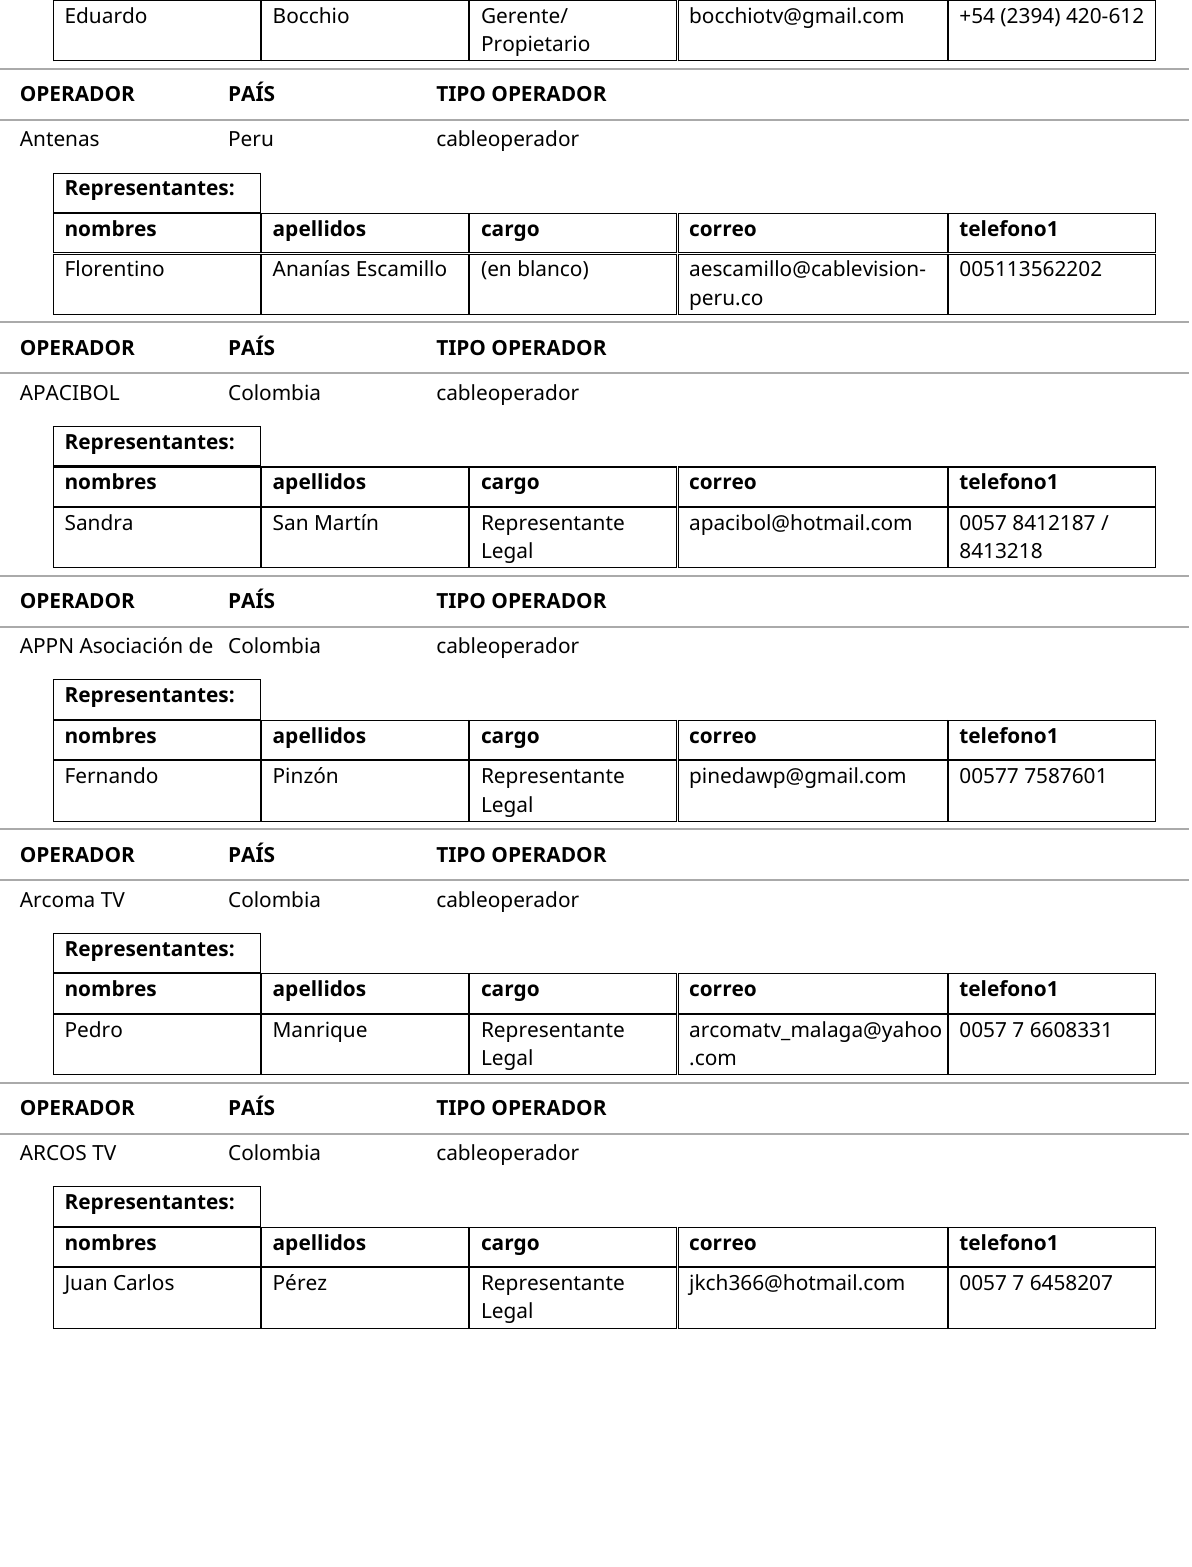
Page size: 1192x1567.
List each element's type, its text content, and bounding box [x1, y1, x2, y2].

table_cell [20, 466, 53, 507]
table_cell [0, 672, 19, 679]
table_cell Representante Legal [470, 1268, 676, 1328]
table_cell apellidos [262, 214, 468, 252]
table_cell Colombia [228, 378, 436, 418]
table_cell [53, 831, 228, 840]
table_cell nombres [54, 974, 260, 1013]
table_cell [0, 1138, 19, 1179]
table_cell [678, 333, 948, 372]
table_cell cableoperador [436, 124, 644, 165]
table_cell [678, 61, 948, 68]
table_cell [678, 577, 948, 586]
table_cell 0057 7 6458207 [949, 1268, 1155, 1328]
table_cell [20, 165, 53, 172]
table_cell [1156, 1084, 1191, 1093]
table_cell apellidos [262, 468, 468, 506]
table_cell [948, 925, 1156, 933]
table_cell PAÍS [228, 586, 436, 626]
table_cell Representantes: [54, 174, 260, 212]
table_cell [20, 577, 53, 586]
table_cell [948, 1179, 1156, 1186]
table_cell [261, 61, 436, 68]
table_cell [436, 70, 469, 79]
table_cell [0, 173, 19, 213]
table_cell [469, 1075, 644, 1082]
table_cell [436, 418, 469, 426]
table_cell [644, 577, 677, 586]
table_cell Arcoma TV [20, 885, 228, 925]
table_cell [53, 418, 228, 426]
table_cell [644, 324, 677, 333]
table_cell [948, 586, 1156, 626]
table_cell [1156, 324, 1191, 333]
table_cell [469, 679, 644, 720]
table_cell [436, 324, 469, 333]
table_cell [678, 679, 948, 720]
table_cell [436, 426, 469, 466]
table_cell [644, 1186, 677, 1227]
table_cell [948, 1084, 1156, 1093]
table_cell PAÍS [228, 840, 436, 879]
table_cell [948, 165, 1156, 172]
table_cell 0057 7 6608331 [949, 1015, 1155, 1074]
table_cell [1156, 213, 1191, 253]
table_cell [20, 1179, 53, 1186]
table_cell [948, 1093, 1156, 1133]
table_cell [678, 173, 948, 213]
table_cell APACIBOL [20, 378, 228, 418]
table_cell [948, 1138, 1156, 1179]
table_cell [20, 679, 53, 720]
table_cell [436, 822, 469, 828]
table_cell [436, 831, 469, 840]
table_cell [644, 70, 677, 79]
table_cell [228, 925, 261, 933]
table_cell Colombia [228, 631, 436, 672]
table_cell [469, 925, 644, 933]
table_cell cargo [470, 214, 676, 252]
table_cell [1156, 933, 1191, 973]
table_cell [948, 378, 1156, 418]
table_cell [261, 1084, 436, 1093]
table_cell cableoperador [436, 378, 644, 418]
table_cell [469, 418, 644, 426]
table_cell [0, 378, 19, 418]
table_cell apellidos [262, 974, 468, 1013]
table_cell [436, 568, 469, 575]
table_cell [948, 173, 1156, 213]
table_cell [469, 672, 644, 679]
table_cell [1156, 568, 1191, 576]
table_cell (en blanco) [470, 255, 676, 314]
table_cell [436, 1075, 469, 1082]
table_cell [1156, 173, 1191, 213]
table_cell Colombia [228, 885, 436, 925]
table_cell cargo [470, 721, 676, 759]
table_cell [261, 165, 436, 172]
table_cell [20, 1267, 53, 1329]
table_cell [261, 70, 436, 79]
table_cell [678, 1093, 948, 1133]
table_cell OPERADOR [20, 586, 228, 626]
table_cell [1156, 1014, 1191, 1075]
table_header [0, 0, 19, 61]
table_cell [0, 631, 19, 672]
table_cell [0, 79, 19, 119]
table_cell [53, 315, 228, 321]
table_cell cargo [470, 1228, 676, 1266]
table_cell [1156, 1138, 1191, 1179]
table_cell [0, 213, 19, 253]
table_cell [0, 840, 19, 879]
table_cell [644, 1093, 677, 1133]
table_cell [948, 679, 1156, 720]
table_cell [678, 568, 948, 575]
table_cell [0, 466, 19, 507]
table_cell [436, 1084, 469, 1093]
table_cell Representante Legal [470, 508, 676, 567]
table_cell [678, 1075, 948, 1082]
table_cell [261, 315, 436, 321]
table_cell [53, 1179, 228, 1186]
table_header bocchiotv@gmail.com [679, 1, 947, 60]
table_cell [261, 679, 436, 720]
table_cell [678, 324, 948, 333]
table_cell cargo [470, 468, 676, 506]
table_cell OPERADOR [20, 333, 228, 372]
table_cell PAÍS [228, 1093, 436, 1133]
table_cell pinedawp@gmail.com [679, 761, 947, 821]
table_cell [53, 70, 228, 79]
table_cell [1156, 840, 1191, 880]
table_cell [228, 324, 261, 333]
table_cell [20, 61, 53, 68]
table_header Gerente/Propietario [470, 1, 676, 60]
table_cell nombres [54, 214, 260, 252]
table_cell [644, 315, 677, 321]
table_cell [644, 631, 677, 672]
table_cell [948, 418, 1156, 426]
table_cell [1156, 973, 1191, 1014]
table_cell [469, 173, 644, 213]
table_cell Sandra [54, 508, 260, 567]
table_cell [228, 1084, 261, 1093]
table_cell [20, 568, 53, 575]
table_cell [469, 822, 644, 828]
table_cell [948, 933, 1156, 973]
table_cell [0, 586, 19, 626]
table_header [20, 0, 53, 61]
table_cell correo [679, 1228, 947, 1266]
table_cell [1156, 885, 1191, 925]
table_cell [469, 70, 644, 79]
table_cell [228, 831, 261, 840]
table_cell [261, 1186, 436, 1227]
table_cell [948, 822, 1156, 828]
table_cell [0, 507, 19, 568]
table_cell [948, 1075, 1156, 1082]
table_cell OPERADOR [20, 840, 228, 879]
table_cell [20, 973, 53, 1014]
table_cell Pinzón [262, 761, 468, 821]
table_cell [678, 124, 948, 165]
table_cell [1156, 418, 1191, 426]
table_cell [0, 679, 19, 720]
table_cell [261, 822, 436, 828]
table_header [1156, 0, 1191, 61]
table_cell [1156, 925, 1191, 933]
table_cell cableoperador [436, 631, 644, 672]
table_cell [436, 1186, 469, 1227]
table_cell nombres [54, 468, 260, 506]
table_cell [1156, 466, 1191, 507]
table_cell [20, 507, 53, 568]
table_cell Representantes: [54, 427, 260, 465]
table_cell [53, 568, 228, 575]
table_cell telefono1 [949, 214, 1155, 252]
table_cell [678, 822, 948, 828]
table_cell jkch366@hotmail.com [679, 1268, 947, 1328]
table_cell [20, 70, 53, 79]
table_cell [0, 124, 19, 165]
table_cell Antenas [20, 124, 228, 165]
table_cell [644, 586, 677, 626]
table_cell [228, 418, 261, 426]
table_cell [1156, 70, 1191, 79]
table_cell [948, 568, 1156, 575]
table_cell [469, 165, 644, 172]
table_cell [644, 1179, 677, 1186]
table_cell telefono1 [949, 468, 1155, 506]
table_cell [261, 1075, 436, 1082]
table_cell [948, 426, 1156, 466]
table_cell 005113562202 [949, 255, 1155, 314]
table_cell OPERADOR [20, 1093, 228, 1133]
table_cell telefono1 [949, 721, 1155, 759]
table_cell [1156, 378, 1191, 418]
table_cell [228, 568, 261, 575]
table_cell [228, 672, 261, 679]
table_cell [228, 1075, 261, 1082]
table_cell [20, 213, 53, 253]
table_cell [261, 173, 436, 213]
table_cell [1156, 1075, 1191, 1083]
table_cell Representantes: [54, 1187, 260, 1226]
table_cell [1156, 254, 1191, 315]
table_cell [0, 577, 19, 586]
table_cell [1156, 1093, 1191, 1134]
table_cell [678, 378, 948, 418]
table_cell [678, 885, 948, 925]
table_cell [20, 1014, 53, 1075]
table_cell [20, 720, 53, 760]
table_cell [436, 61, 469, 68]
table_cell [228, 822, 261, 828]
table_cell [644, 840, 677, 879]
table_cell [0, 720, 19, 760]
table_cell [644, 333, 677, 372]
table_cell [1156, 79, 1191, 120]
table_cell [228, 165, 261, 172]
table_cell [0, 1014, 19, 1075]
table_cell [0, 885, 19, 925]
table_cell [1156, 1186, 1191, 1227]
table_cell [1156, 1227, 1191, 1267]
table_cell [644, 672, 677, 679]
table_cell [948, 577, 1156, 586]
table_cell Ananías Escamillo [262, 255, 468, 314]
table_cell Colombia [228, 1138, 436, 1179]
table_cell [1156, 426, 1191, 466]
table_cell [20, 822, 53, 828]
table_cell arcomatv_malaga@yahoo.com [679, 1015, 947, 1074]
table_cell [948, 61, 1156, 68]
table_cell [678, 79, 948, 119]
table_cell [948, 840, 1156, 879]
table_cell [0, 426, 19, 466]
table_cell [469, 568, 644, 575]
table_cell [261, 1179, 436, 1186]
table_cell [0, 333, 19, 372]
table_cell [436, 679, 469, 720]
table_cell 0057 8412187 / 8413218 [949, 508, 1155, 567]
table_cell [20, 925, 53, 933]
table_cell cableoperador [436, 885, 644, 925]
table_cell 00577 7587601 [949, 761, 1155, 821]
table_cell correo [679, 974, 947, 1013]
table_cell [948, 1186, 1156, 1227]
table_cell Florentino [54, 255, 260, 314]
table_cell [0, 254, 19, 315]
table_cell [228, 70, 261, 79]
table_cell [644, 61, 677, 68]
table_cell correo [679, 214, 947, 252]
table_cell [469, 1186, 644, 1227]
table_cell [1156, 831, 1191, 840]
table_cell [678, 315, 948, 321]
table_cell [1156, 333, 1191, 373]
table_cell [261, 831, 436, 840]
table_cell [0, 925, 19, 933]
table_cell [228, 61, 261, 68]
table_cell [53, 1075, 228, 1082]
table_cell Manrique [262, 1015, 468, 1074]
table_cell [948, 885, 1156, 925]
table_cell [1156, 760, 1191, 822]
table_cell [20, 254, 53, 315]
table_cell Representante Legal [470, 761, 676, 821]
table_cell [53, 61, 228, 68]
table_cell [644, 418, 677, 426]
table_cell Pedro [54, 1015, 260, 1074]
table_cell [948, 333, 1156, 372]
table_cell cableoperador [436, 1138, 644, 1179]
table_cell [228, 315, 261, 321]
table_cell [261, 933, 436, 973]
table_cell [436, 577, 469, 586]
table_cell [678, 631, 948, 672]
table_cell [1156, 577, 1191, 586]
table_cell [1156, 822, 1191, 829]
table_cell [644, 173, 677, 213]
table_cell correo [679, 468, 947, 506]
table_cell [0, 165, 19, 172]
table_cell Representantes: [54, 680, 260, 719]
table_cell telefono1 [949, 1228, 1155, 1266]
table_cell PAÍS [228, 333, 436, 372]
table_cell [0, 1084, 19, 1093]
table_cell [678, 1186, 948, 1227]
table_cell [20, 173, 53, 213]
table_cell [678, 165, 948, 172]
table_cell [0, 315, 19, 321]
table_cell [678, 70, 948, 79]
table_cell [678, 426, 948, 466]
table_cell TIPO OPERADOR [436, 840, 644, 879]
table_cell [948, 831, 1156, 840]
table_cell [20, 831, 53, 840]
table_cell [20, 672, 53, 679]
table_cell [20, 1186, 53, 1227]
table_cell [1156, 1179, 1191, 1186]
table_cell nombres [54, 1228, 260, 1266]
table_cell [644, 1084, 677, 1093]
table_cell [644, 165, 677, 172]
table_cell [20, 760, 53, 822]
table_cell [53, 1084, 228, 1093]
table_cell TIPO OPERADOR [436, 79, 644, 119]
table_cell [53, 165, 228, 172]
table_cell TIPO OPERADOR [436, 333, 644, 372]
table_cell [0, 973, 19, 1014]
table_cell Representante Legal [470, 1015, 676, 1074]
table_cell [644, 124, 677, 165]
table_cell [20, 933, 53, 973]
table_cell [948, 79, 1156, 119]
table_cell apellidos [262, 721, 468, 759]
table_cell TIPO OPERADOR [436, 586, 644, 626]
table_cell [20, 324, 53, 333]
table_cell [436, 925, 469, 933]
table_cell [0, 61, 19, 68]
table_cell [678, 933, 948, 973]
table_cell [469, 426, 644, 466]
table_cell [20, 315, 53, 321]
table_cell [436, 933, 469, 973]
table_cell [948, 631, 1156, 672]
table_cell [436, 672, 469, 679]
table_header Eduardo [54, 1, 260, 60]
table_cell [469, 324, 644, 333]
table_cell [678, 418, 948, 426]
table_cell San Martín [262, 508, 468, 567]
table_cell aescamillo@cablevision-peru.co [679, 255, 947, 314]
table_cell [644, 568, 677, 575]
table_cell [0, 1186, 19, 1227]
table_cell Pérez [262, 1268, 468, 1328]
table_cell [644, 925, 677, 933]
table_cell correo [679, 721, 947, 759]
table_cell [436, 165, 469, 172]
table_cell [53, 577, 228, 586]
table_cell [0, 1227, 19, 1267]
table_cell [948, 70, 1156, 79]
table_cell [469, 577, 644, 586]
table_cell [1156, 720, 1191, 760]
table_cell [0, 1075, 19, 1082]
table_cell [644, 831, 677, 840]
table_cell [469, 1179, 644, 1186]
table_cell [0, 1093, 19, 1133]
table_cell [0, 760, 19, 822]
table_cell apacibol@hotmail.com [679, 508, 947, 567]
table_cell [678, 831, 948, 840]
table_cell [228, 1179, 261, 1186]
table_cell [53, 324, 228, 333]
table_cell [261, 324, 436, 333]
table_cell [20, 418, 53, 426]
table_cell [644, 933, 677, 973]
table_header +54 (2394) 420-612 [949, 1, 1155, 60]
table_cell Peru [228, 124, 436, 165]
table_cell [948, 324, 1156, 333]
table_cell [644, 426, 677, 466]
table_cell [469, 315, 644, 321]
table_cell OPERADOR [20, 79, 228, 119]
table_cell APPN Asociación de [20, 631, 228, 672]
table_cell [261, 577, 436, 586]
table_cell [0, 568, 19, 575]
table_cell [261, 925, 436, 933]
table_cell [1156, 679, 1191, 720]
table_cell [678, 586, 948, 626]
table_cell [0, 418, 19, 426]
table_cell [469, 61, 644, 68]
table_cell [1156, 586, 1191, 627]
table_cell telefono1 [949, 974, 1155, 1013]
table_cell [0, 822, 19, 828]
table_cell [20, 1227, 53, 1267]
table_cell [436, 173, 469, 213]
table_cell [678, 672, 948, 679]
table_cell [20, 1075, 53, 1082]
table_cell [1156, 315, 1191, 322]
table_header Bocchio [262, 1, 468, 60]
table_cell [678, 925, 948, 933]
table_cell [469, 1084, 644, 1093]
table_cell [261, 426, 436, 466]
table_cell [20, 1084, 53, 1093]
table_cell [644, 885, 677, 925]
table_cell [469, 831, 644, 840]
table_cell [1156, 1267, 1191, 1329]
table_cell [0, 70, 19, 79]
table_cell Juan Carlos [54, 1268, 260, 1328]
table_cell [644, 822, 677, 828]
table_cell [436, 1179, 469, 1186]
table_cell [0, 831, 19, 840]
table_cell Fernando [54, 761, 260, 821]
table_cell [20, 426, 53, 466]
table_cell [948, 124, 1156, 165]
table_cell TIPO OPERADOR [436, 1093, 644, 1133]
table_cell [0, 933, 19, 973]
table_cell [261, 672, 436, 679]
table_cell [1156, 507, 1191, 568]
table_cell [53, 672, 228, 679]
table_cell [644, 1138, 677, 1179]
table_cell PAÍS [228, 79, 436, 119]
table_cell [1156, 124, 1191, 165]
table_cell [678, 1179, 948, 1186]
table_cell [644, 378, 677, 418]
table_cell [678, 840, 948, 879]
table_cell [53, 925, 228, 933]
table_cell [53, 822, 228, 828]
table_cell apellidos [262, 1228, 468, 1266]
table_cell Representantes: [54, 934, 260, 972]
table_cell [948, 315, 1156, 321]
table_cell [469, 933, 644, 973]
table_cell [1156, 631, 1191, 672]
table_cell [1156, 61, 1191, 69]
table_cell [0, 324, 19, 333]
table_cell [0, 1267, 19, 1329]
table_cell [644, 1075, 677, 1082]
table_cell nombres [54, 721, 260, 759]
table_cell [261, 568, 436, 575]
table_cell [228, 577, 261, 586]
table_cell [948, 672, 1156, 679]
table_cell [1156, 672, 1191, 679]
table_cell [678, 1084, 948, 1093]
table_cell [678, 1138, 948, 1179]
table_cell [261, 418, 436, 426]
table_cell [644, 679, 677, 720]
table_cell [644, 79, 677, 119]
table_cell [1156, 165, 1191, 172]
table_cell ARCOS TV [20, 1138, 228, 1179]
table_cell [0, 1179, 19, 1186]
table_cell cargo [470, 974, 676, 1013]
table_cell [436, 315, 469, 321]
